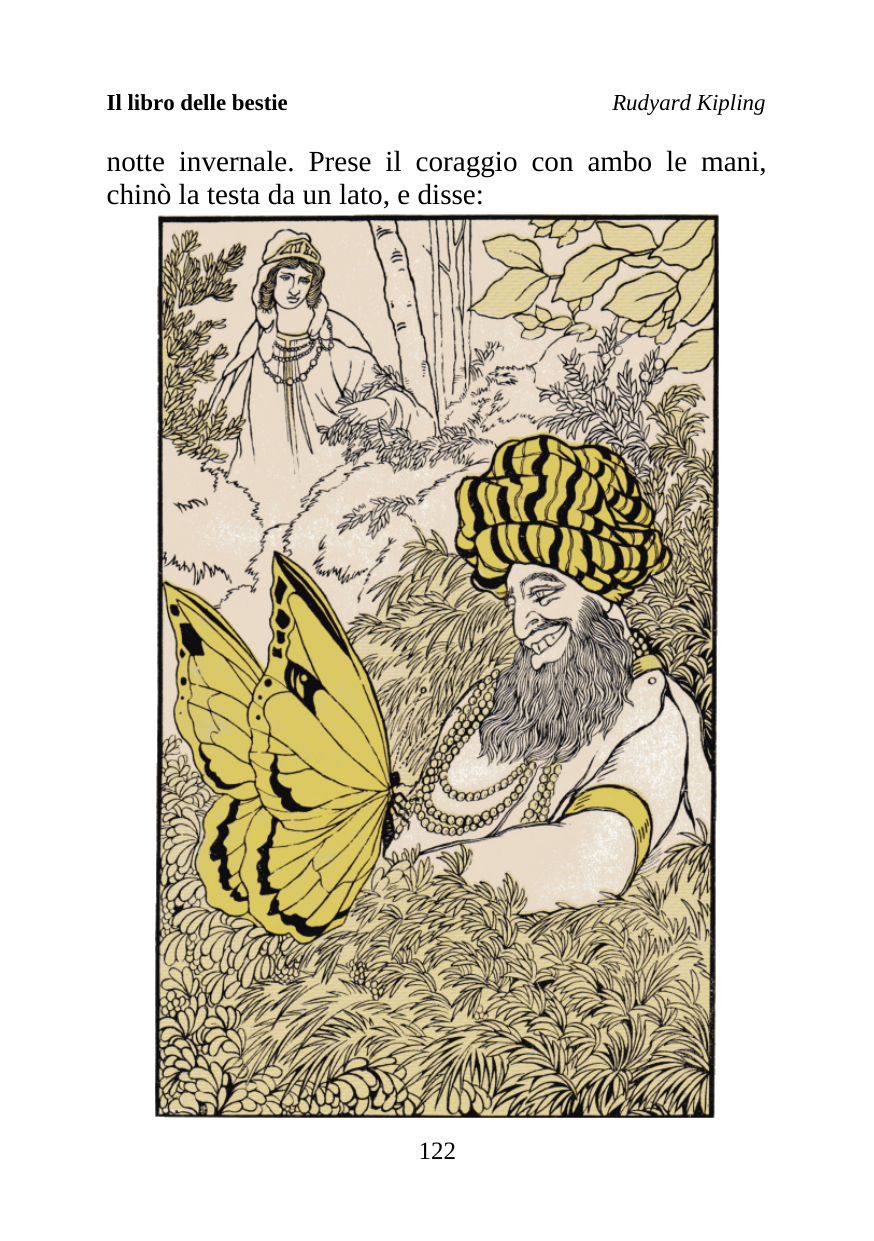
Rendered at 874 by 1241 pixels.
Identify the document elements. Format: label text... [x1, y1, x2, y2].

text notte invernale. Prese il coraggio con ambo le mani, chinò la testa da un lato, e disse: [106, 144, 768, 211]
picture [153, 210, 720, 1119]
table_header [720, 211, 768, 1118]
table_header [106, 211, 153, 1118]
